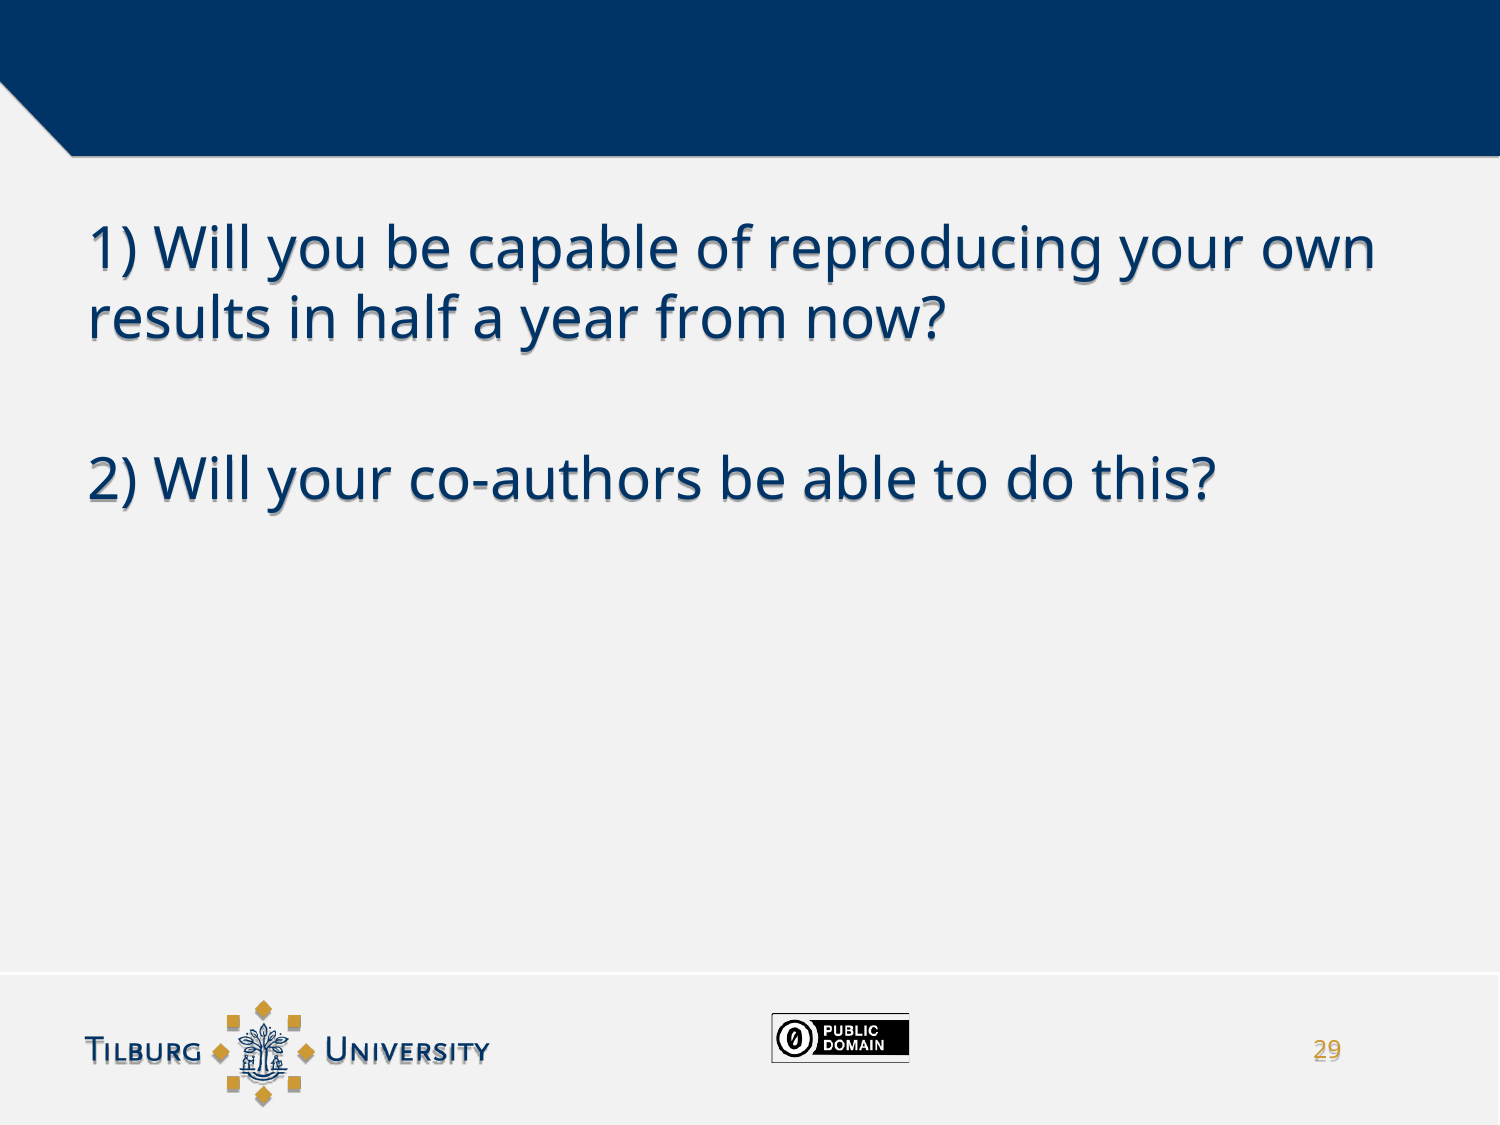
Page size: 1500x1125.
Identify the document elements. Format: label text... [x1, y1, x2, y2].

text_box [1298, 1026, 1426, 1087]
text_box 1) Will you be capable of reproducing your own results in half a year from now? 2) Will your co-authors be able to do this? [14, 202, 1450, 971]
text_box [772, 1014, 909, 1062]
